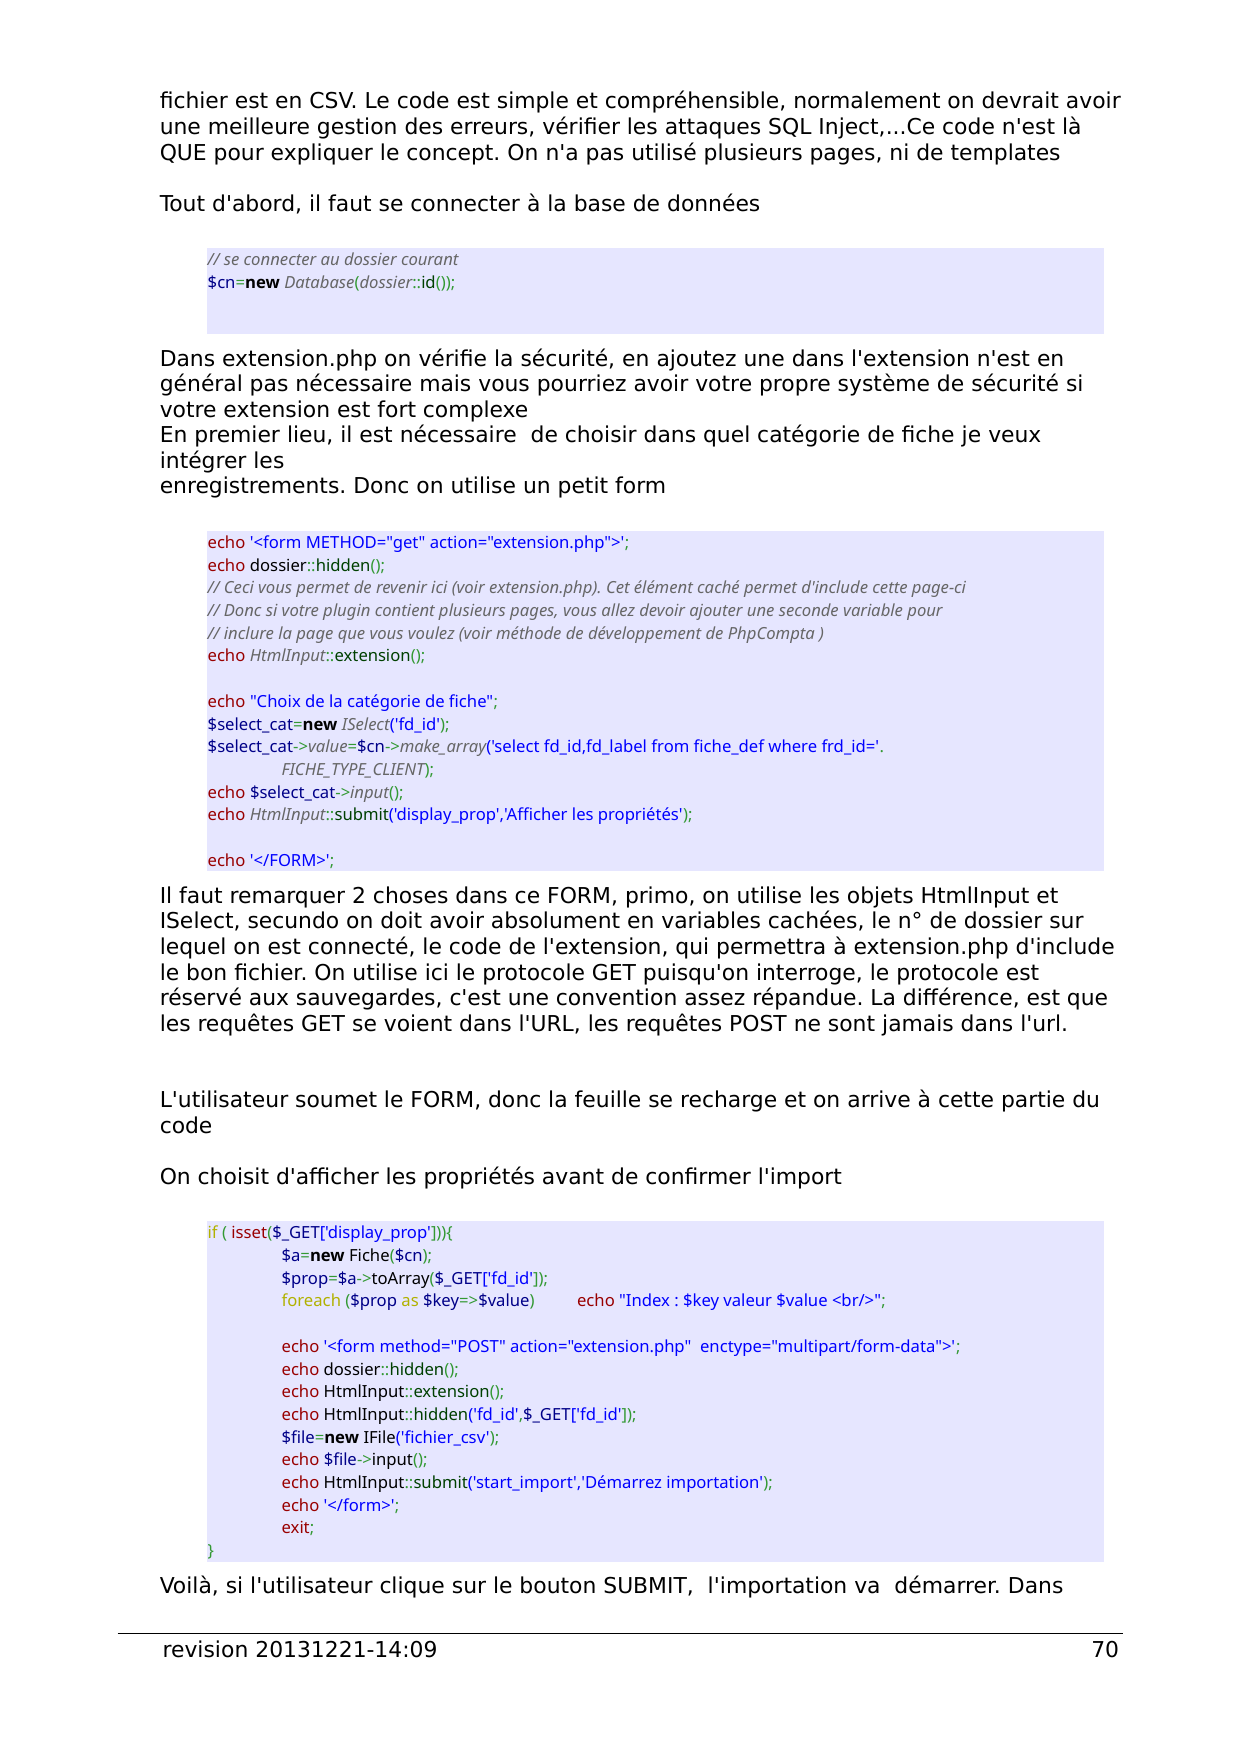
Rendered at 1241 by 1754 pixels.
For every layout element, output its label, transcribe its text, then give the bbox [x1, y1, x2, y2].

text // se connecter au dossier courant $cn=new Database(dossier::id()); [207, 248, 1104, 293]
text Il faut remarquer 2 choses dans ce FORM, primo, on utilise les objets HtmlInput et ISelect, secundo on doit avoir absolument en variables cachées, le n° de dossier sur lequel on est connecté, le code de l'extension, qui permettra à extension.php d'include le bon fichier. On utilise ici le protocole GET puisqu'on interroge, le protocole est réservé aux sauvegardes, c'est une convention assez répandue. La différence, est que les requêtes GET se voient dans l'URL, les requêtes POST ne sont jamais dans l'url. L'utilisateur soumet le FORM, donc la feuille se recharge et on arrive à cette partie du code On choisit d'afficher les propriétés avant de confirmer l'import [159, 883, 1123, 1189]
text echo '<form METHOD="get" action="extension.php">'; echo dossier::hidden(); // Ceci vous permet de revenir ici (voir extension.php). Cet élément caché permet d'include cette page-ci // Donc si votre plugin contient plusieurs pages, vous allez devoir ajouter une seconde variable pour // inclure la page que vous voulez (voir méthode de développement de PhpCompta ) echo HtmlInput::extension(); echo "Choix de la catégorie de fiche"; $select_cat=new ISelect('fd_id'); $select_cat->value=$cn->make_array('select fd_id,fd_label from fiche_def where frd_id='. FICHE_TYPE_CLIENT); echo $select_cat->input(); echo HtmlInput::submit('display_prop','Afficher les propriétés'); echo '</FORM>'; [207, 531, 1104, 871]
text Tout d'abord, il faut se connecter à la base de données [159, 191, 1123, 216]
text if ( isset($_GET['display_prop'])){ $a=new Fiche($cn); $prop=$a->toArray($_GET['fd_id']); foreach ($prop as $key=>$value) echo "Index : $key valeur $value <br/>"; echo '<form method="POST" action="extension.php" enctype="multipart/form-data">'; echo dossier::hidden(); echo HtmlInput::extension(); echo HtmlInput::hidden('fd_id',$_GET['fd_id']); $file=new IFile('fichier_csv'); echo $file->input(); echo HtmlInput::submit('start_import','Démarrez importation'); echo '</form>'; exit; } [207, 1221, 1104, 1562]
text Voilà, si l'utilisateur clique sur le bouton SUBMIT, l'importation va démarrer. Dans [159, 1573, 1123, 1599]
text fichier est en CSV. Le code est simple et compréhensible, normalement on devrait avoir une meilleure gestion des erreurs, vérifier les attaques SQL Inject,...Ce code n'est là QUE pour expliquer le concept. On n'a pas utilisé plusieurs pages, ni de templates [159, 88, 1123, 165]
text En premier lieu, il est nécessaire de choisir dans quel catégorie de fiche je veux intégrer les enregistrements. Donc on utilise un petit form [159, 422, 1123, 499]
text Dans extension.php on vérifie la sécurité, en ajoutez une dans l'extension n'est en général pas nécessaire mais vous pourriez avoir votre propre système de sécurité si votre extension est fort complexe [159, 346, 1123, 422]
